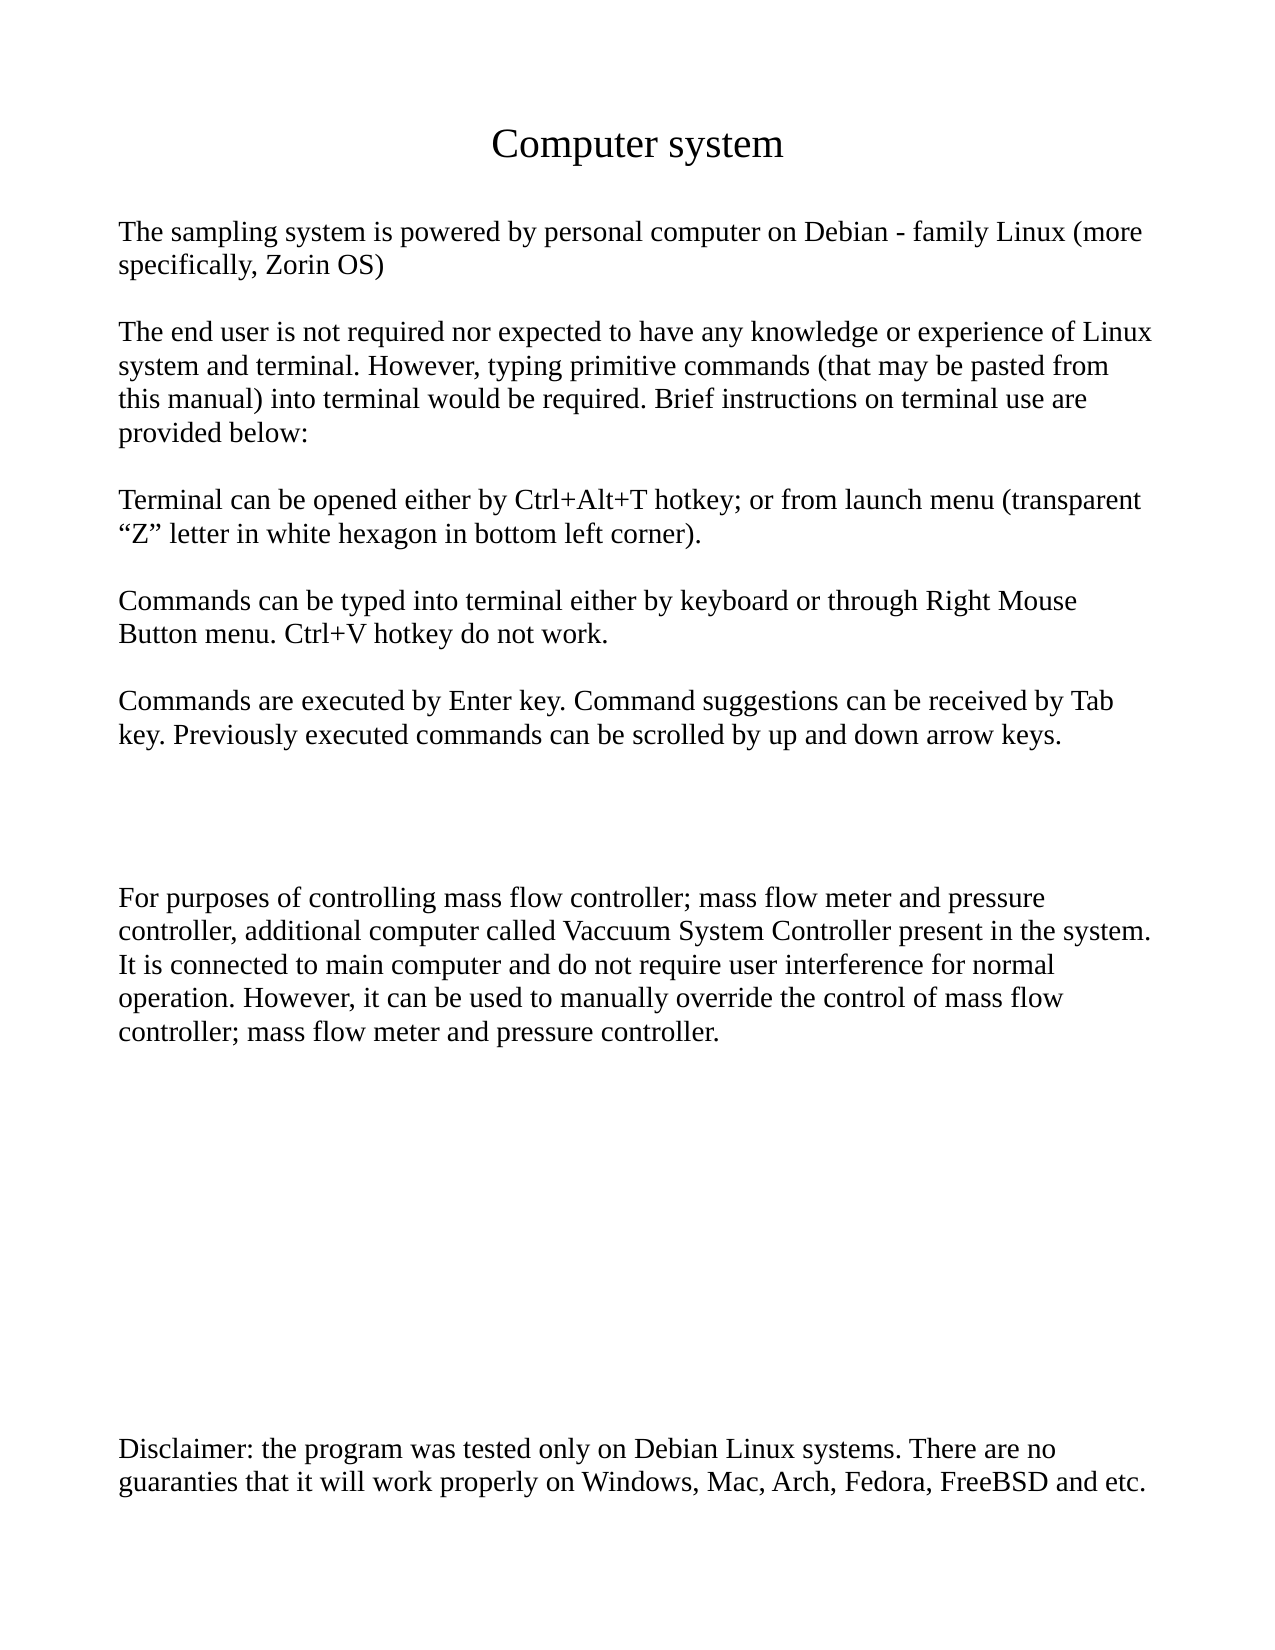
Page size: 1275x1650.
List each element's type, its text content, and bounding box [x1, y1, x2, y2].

text Commands can be typed into terminal either by keyboard or through Right Mouse Button menu. Ctrl+V hotkey do not work. [118, 583, 1157, 650]
text For purposes of controlling mass flow controller; mass flow meter and pressure controller, additional computer called Vaccuum System Controller present in the system. It is connected to main computer and do not require user interference for normal operation. However, it can be used to manually override the control of mass flow controller; mass flow meter and pressure controller. [118, 880, 1157, 1048]
text Computer system [118, 118, 1157, 166]
text Terminal can be opened either by Ctrl+Alt+T hotkey; or from launch menu (transparent “Z” letter in white hexagon in bottom left corner). [118, 482, 1157, 549]
text Disclaimer: the program was tested only on Debian Linux systems. There are no guaranties that it will work properly on Windows, Mac, Arch, Fedora, FreeBSD and etc. [118, 1431, 1157, 1498]
text Commands are executed by Enter key. Command suggestions can be received by Tab key. Previously executed commands can be scrolled by up and down arrow keys. [118, 683, 1157, 751]
text The sampling system is powered by personal computer on Debian - family Linux (more specifically, Zorin OS) [118, 214, 1157, 281]
text The end user is not required nor expected to have any knowledge or experience of Linux system and terminal. However, typing primitive commands (that may be pasted from this manual) into terminal would be required. Brief instructions on terminal use are provided below: [118, 314, 1157, 449]
